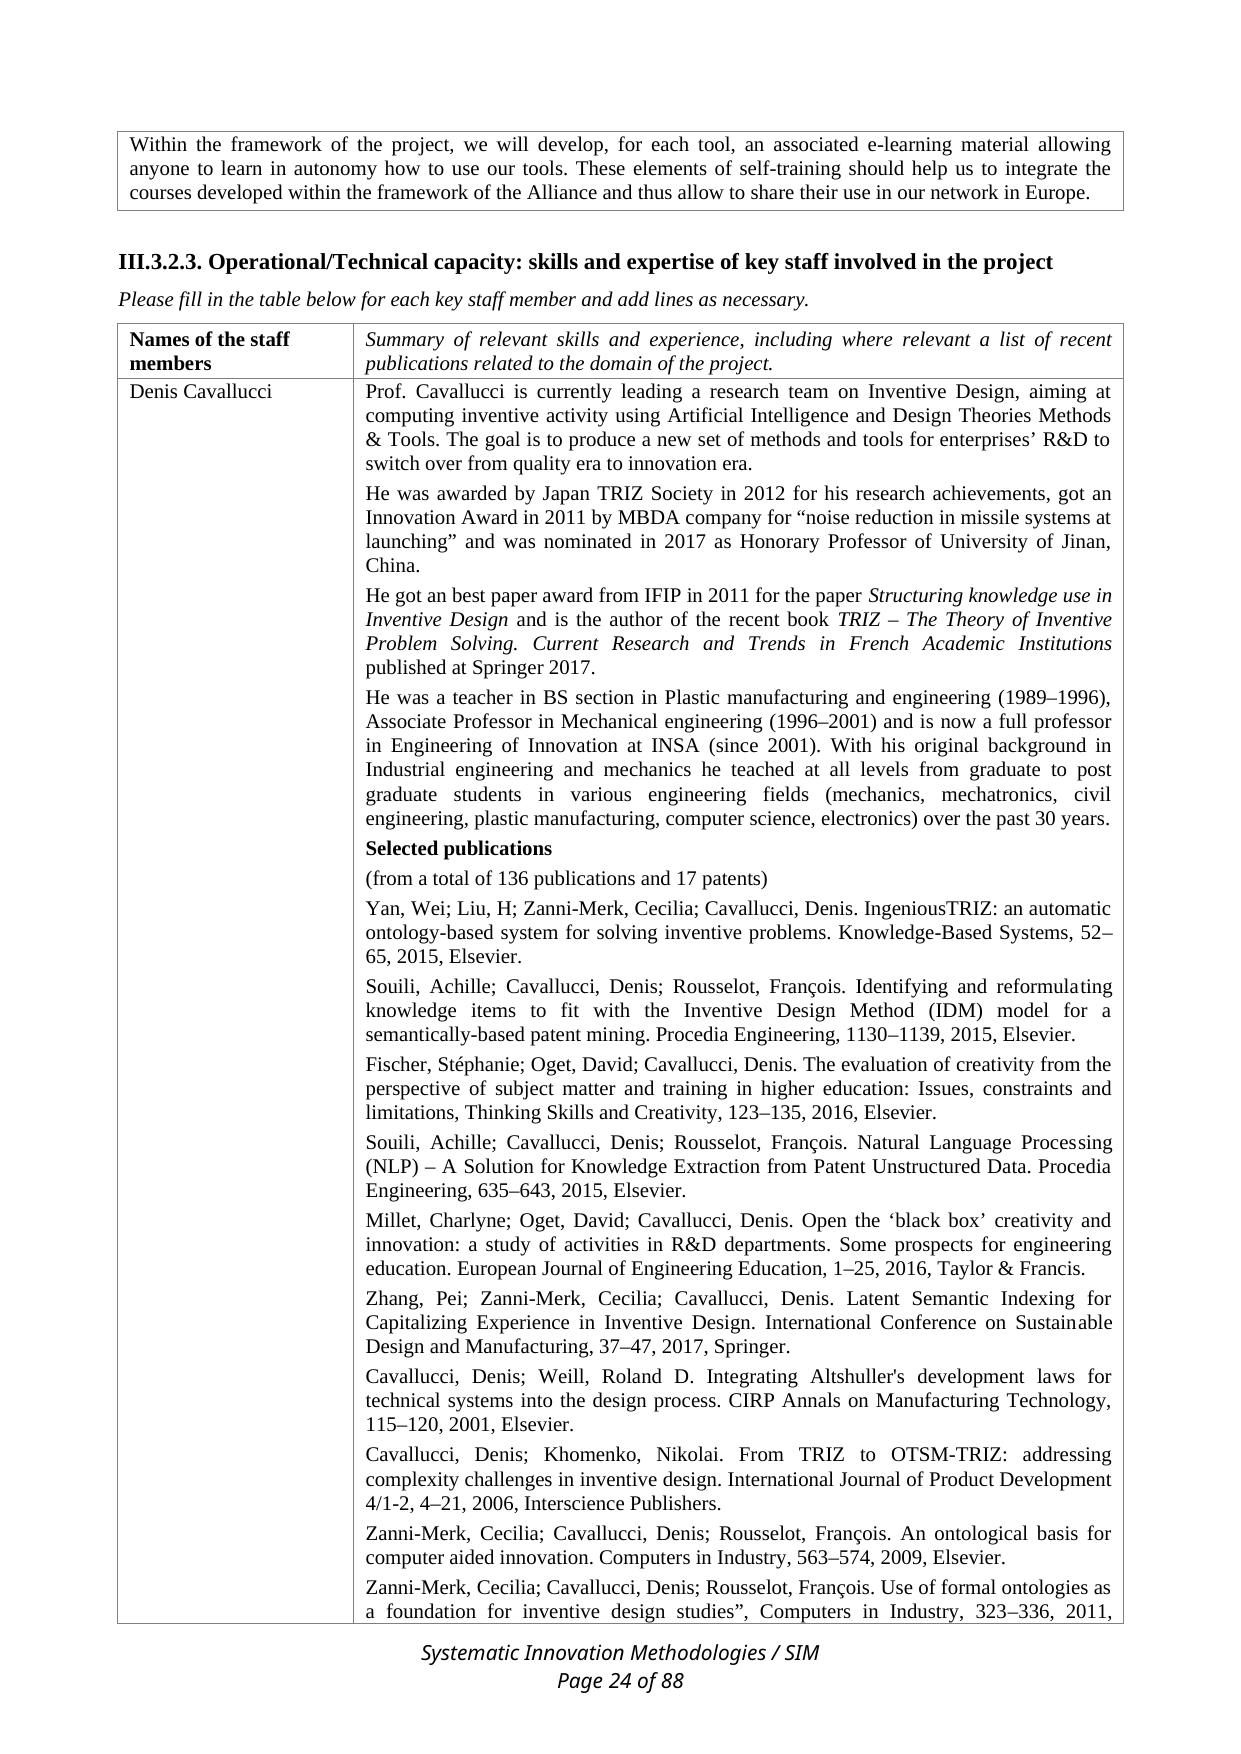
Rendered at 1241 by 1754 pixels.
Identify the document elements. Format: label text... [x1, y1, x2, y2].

table_header Within the framework of the project, we will develop, for each tool, an associated e-learning material allowing anyone to learn in autonomy how to use our tools. These elements of self-training should help us to integrate the courses developed within the framework of the Alliance and thus allow to share their use in our network in Europe. [118, 132, 1123, 210]
table_header Names of the staff members [118, 324, 353, 378]
text III.3.2.3. Operational/Technical capacity: skills and expertise of key staff involved in the project [118, 248, 1122, 274]
table_cell Prof. Cavallucci is currently leading a research team on Inventive Design, aiming at computing inventive activity using Artificial Intelligence and Design Theories Methods & Tools. The goal is to produce a new set of methods and tools for enterprises’ R&D to switch over from quality era to innovation era. He was awarded by Japan TRIZ Society in 2012 for his research achievements, got an Innovation Award in 2011 by MBDA company for “noise reduction in missile systems at launching” and was nominated in 2017 as Honorary Professor of University of Jinan, China. He got an best paper award from IFIP in 2011 for the paper Structuring knowledge use in Inventive Design and is the author of the recent book TRIZ – The Theory of Inventive Problem Solving. Current Research and Trends in French Academic Institutions published at Springer 2017. He was a teacher in BS section in Plastic manufacturing and engineering (1989–1996), Associate Professor in Mechanical engineering (1996–2001) and is now a full professor in Engineering of Innovation at INSA (since 2001). With his original background in Industrial engineering and mechanics he teached at all levels from graduate to post graduate students in various engineering fields (mechanics, mechatronics, civil engineering, plastic manufacturing, computer science, electronics) over the past 30 years. Selected publications (from a total of 136 publications and 17 patents) Yan, Wei; Liu, H; Zanni-Merk, Cecilia; Cavallucci, Denis. IngeniousTRIZ: an automatic ontology-based system for solving inventive problems. Knowledge-Based Systems, 52–65, 2015, Elsevier. Souili, Achille; Cavallucci, Denis; Rousselot, François. Identifying and reformula­ting knowledge items to fit with the Inventive Design Method (IDM) model for a semantically-based patent mining. Procedia Engineering, 1130–1139, 2015, Elsevier. Fischer, Stéphanie; Oget, David; Cavallucci, Denis. The evaluation of creativity from the perspective of subject matter and training in higher education: Issues, constraints and limitations, Thinking Skills and Creativity, 123–135, 2016, Elsevier. Souili, Achille; Cavallucci, Denis; Rousselot, François. Natural Language Proces­sing (NLP) – A Solution for Knowledge Extraction from Patent Unstructured Data. Procedia Engineering, 635–643, 2015, Elsevier. Millet, Charlyne; Oget, David; Cavallucci, Denis. Open the ‘black box’ creativity and innovation: a study of activities in R&D departments. Some prospects for engineering education. European Journal of Engineering Education, 1–25, 2016, Taylor & Francis. Zhang, Pei; Zanni-Merk, Cecilia; Cavallucci, Denis. Latent Semantic Indexing for Capitalizing Experience in Inventive Design. International Conference on Sustain­able Design and Manufacturing, 37–47, 2017, Springer. Cavallucci, Denis; Weill, Roland D. Integrating Altshuller's development laws for technical systems into the design process. CIRP Annals on Manufacturing Technology, 115–120, 2001, Elsevier. Cavallucci, Denis; Khomenko, Nikolai. From TRIZ to OTSM-TRIZ: addressing complexity challenges in inventive design. International Journal of Product Development 4/1-2, 4–21, 2006, Interscience Publishers. Zanni-Merk, Cecilia; Cavallucci, Denis; Rousselot, François. An ontological basis for computer aided innovation. Computers in Industry, 563–574, 2009, Elsevier. Zanni-Merk, Cecilia; Cavallucci, Denis; Rousselot, François. Use of formal ontologies as a foundation for inventive design studies”, Computers in Industry, 323–336, 2011, [354, 379, 1123, 1623]
table_cell Denis Cavallucci [118, 379, 353, 1623]
text Please fill in the table below for each key staff member and add lines as necessary. [118, 287, 1122, 311]
table_header Summary of relevant skills and experience, including where relevant a list of recent publications related to the domain of the project. [354, 324, 1123, 378]
